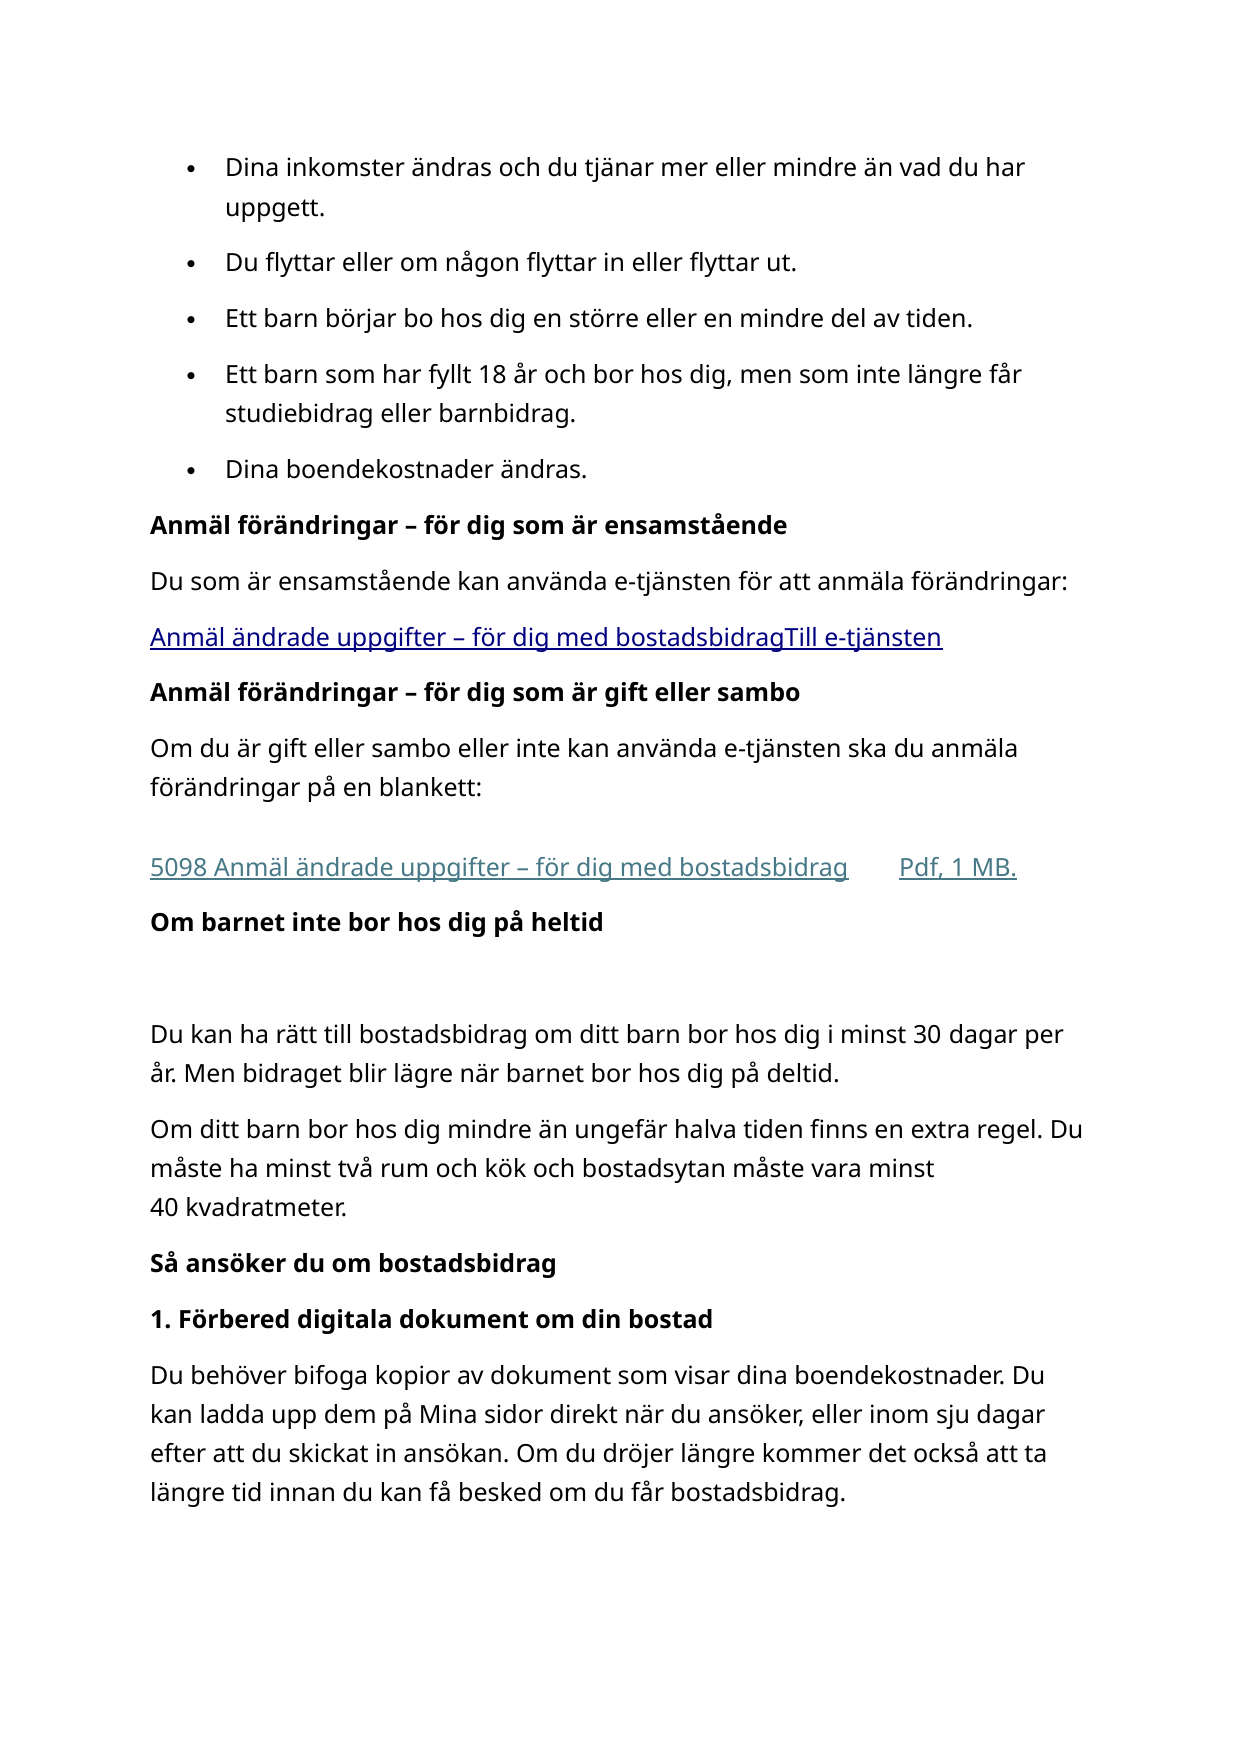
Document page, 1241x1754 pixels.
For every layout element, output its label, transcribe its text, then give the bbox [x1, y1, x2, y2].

list Dina inkomster ändras och du tjänar mer eller mindre än vad du har uppgett. [187, 150, 1090, 223]
list Ett barn som har fyllt 18 år och bor hos dig, men som inte längre får studiebidrag eller barnbidrag. [187, 357, 1090, 430]
list Dina boendekostnader ändras. [187, 452, 1090, 486]
text Anmäl förändringar – för dig som är gift eller sambo [150, 675, 1090, 709]
text 5098 Anmäl ändrade uppgifter – för dig med bostadsbidragPdf, 1 MB. [150, 826, 1090, 883]
text Du kan ha rätt till bostadsbidrag om ditt barn bor hos dig i minst 30 dagar per år. Men bidraget blir lägre när barnet bor hos dig på deltid. [150, 1017, 1090, 1090]
list Ett barn börjar bo hos dig en större eller en mindre del av tiden. [187, 301, 1090, 335]
text Om du är gift eller sambo eller inte kan använda e-tjänsten ska du anmäla förändringar på en blankett: [150, 731, 1090, 804]
text Så ansöker du om bostadsbidrag [150, 1246, 1090, 1280]
text Du behöver bifoga kopior av dokument som visar dina boendekostnader. Du kan ladda upp dem på Mina sidor direkt när du ansöker, eller inom sju dagar efter att du skickat in ansökan. Om du dröjer längre kommer det också att ta längre tid innan du kan få besked om du får bostadsbidrag. [150, 1357, 1090, 1509]
text Om barnet inte bor hos dig på heltid [150, 905, 1090, 939]
text Du som är ensamstående kan använda e-tjänsten för att anmäla förändringar: [150, 563, 1090, 597]
text 1. Förbered digitala dokument om din bostad [150, 1302, 1090, 1336]
text Anmäl förändringar – för dig som är ensamstående [150, 507, 1090, 542]
list Du flyttar eller om någon flyttar in eller flyttar ut. [187, 245, 1090, 279]
text Anmäl ändrade uppgifter – för dig med bostadsbidragTill e-tjänsten [150, 619, 1090, 653]
text Om ditt barn bor hos dig mindre än ungefär halva tiden finns en extra regel. Du måste ha minst två rum och kök och bostadsytan måste vara minst 40 kvadratmeter. [150, 1112, 1090, 1224]
